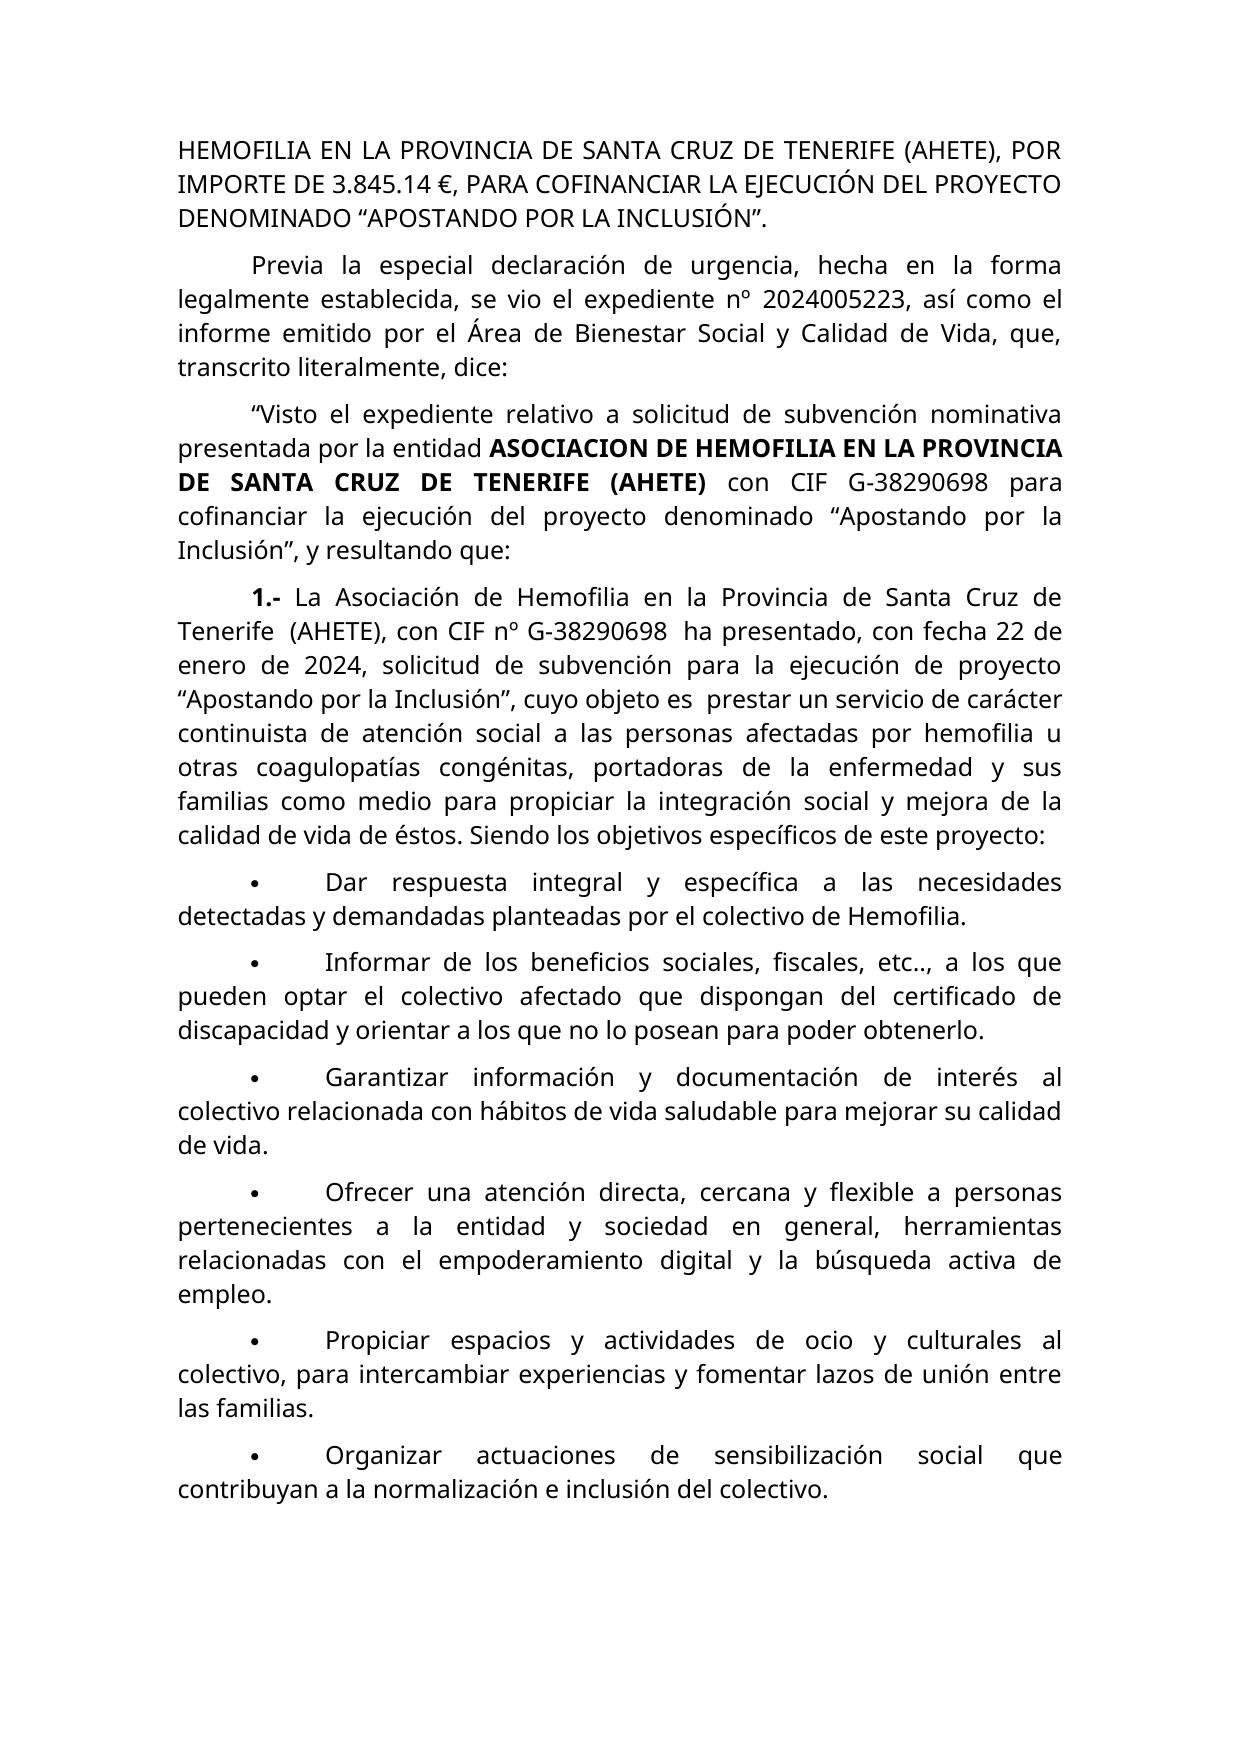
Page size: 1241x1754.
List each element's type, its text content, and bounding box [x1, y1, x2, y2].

text Previa la especial declaración de urgencia, hecha en la forma legalmente establecida, se vio el expediente nº 2024005223, así como el informe emitido por el Área de Bienestar Social y Calidad de Vida, que, transcrito literalmente, dice: [177, 248, 1063, 384]
list Garantizar información y documentación de interés al colectivo relacionada con hábitos de vida saludable para mejorar su calidad de vida. [177, 1059, 1063, 1162]
list Informar de los beneficios sociales, fiscales, etc.., a los que pueden optar el colectivo afectado que dispongan del certificado de discapacidad y orientar a los que no lo posean para poder obtenerlo. [177, 945, 1063, 1047]
list Propiciar espacios y actividades de ocio y culturales al colectivo, para intercambiar experiencias y fomentar lazos de unión entre las familias. [177, 1323, 1063, 1425]
text 1.- La Asociación de Hemofilia en la Provincia de Santa Cruz de Tenerife (AHETE), con CIF nº G-38290698 ha presentado, con fecha 22 de enero de 2024, solicitud de subvención para la ejecución de proyecto “Apostando por la Inclusión”, cuyo objeto es prestar un servicio de carácter continuista de atención social a las personas afectadas por hemofilia u otras coagulopatías congénitas, portadoras de la enfermedad y sus familias como medio para propiciar la integración social y mejora de la calidad de vida de éstos. Siendo los objetivos específicos de este proyecto: [177, 579, 1063, 852]
list Ofrecer una atención directa, cercana y flexible a personas pertenecientes a la entidad y sociedad en general, herramientas relacionadas con el empoderamiento digital y la búsqueda activa de empleo. [177, 1174, 1063, 1310]
list Dar respuesta integral y específica a las necesidades detectadas y demandadas planteadas por el colectivo de Hemofilia. [177, 864, 1063, 932]
text “Visto el expediente relativo a solicitud de subvención nominativa presentada por la entidad ASOCIACION DE HEMOFILIA EN LA PROVINCIA DE SANTA CRUZ DE TENERIFE (AHETE) con CIF G-38290698 para cofinanciar la ejecución del proyecto denominado “Apostando por la Inclusión”, y resultando que: [177, 396, 1063, 567]
text HEMOFILIA EN LA PROVINCIA DE SANTA CRUZ DE TENERIFE (AHETE), POR IMPORTE DE 3.845.14 €, PARA COFINANCIAR LA EJECUCIÓN DEL PROYECTO DENOMINADO “APOSTANDO POR LA INCLUSIÓN”. [177, 133, 1063, 235]
list Organizar actuaciones de sensibilización social que contribuyan a la normalización e inclusión del colectivo. [177, 1438, 1063, 1506]
